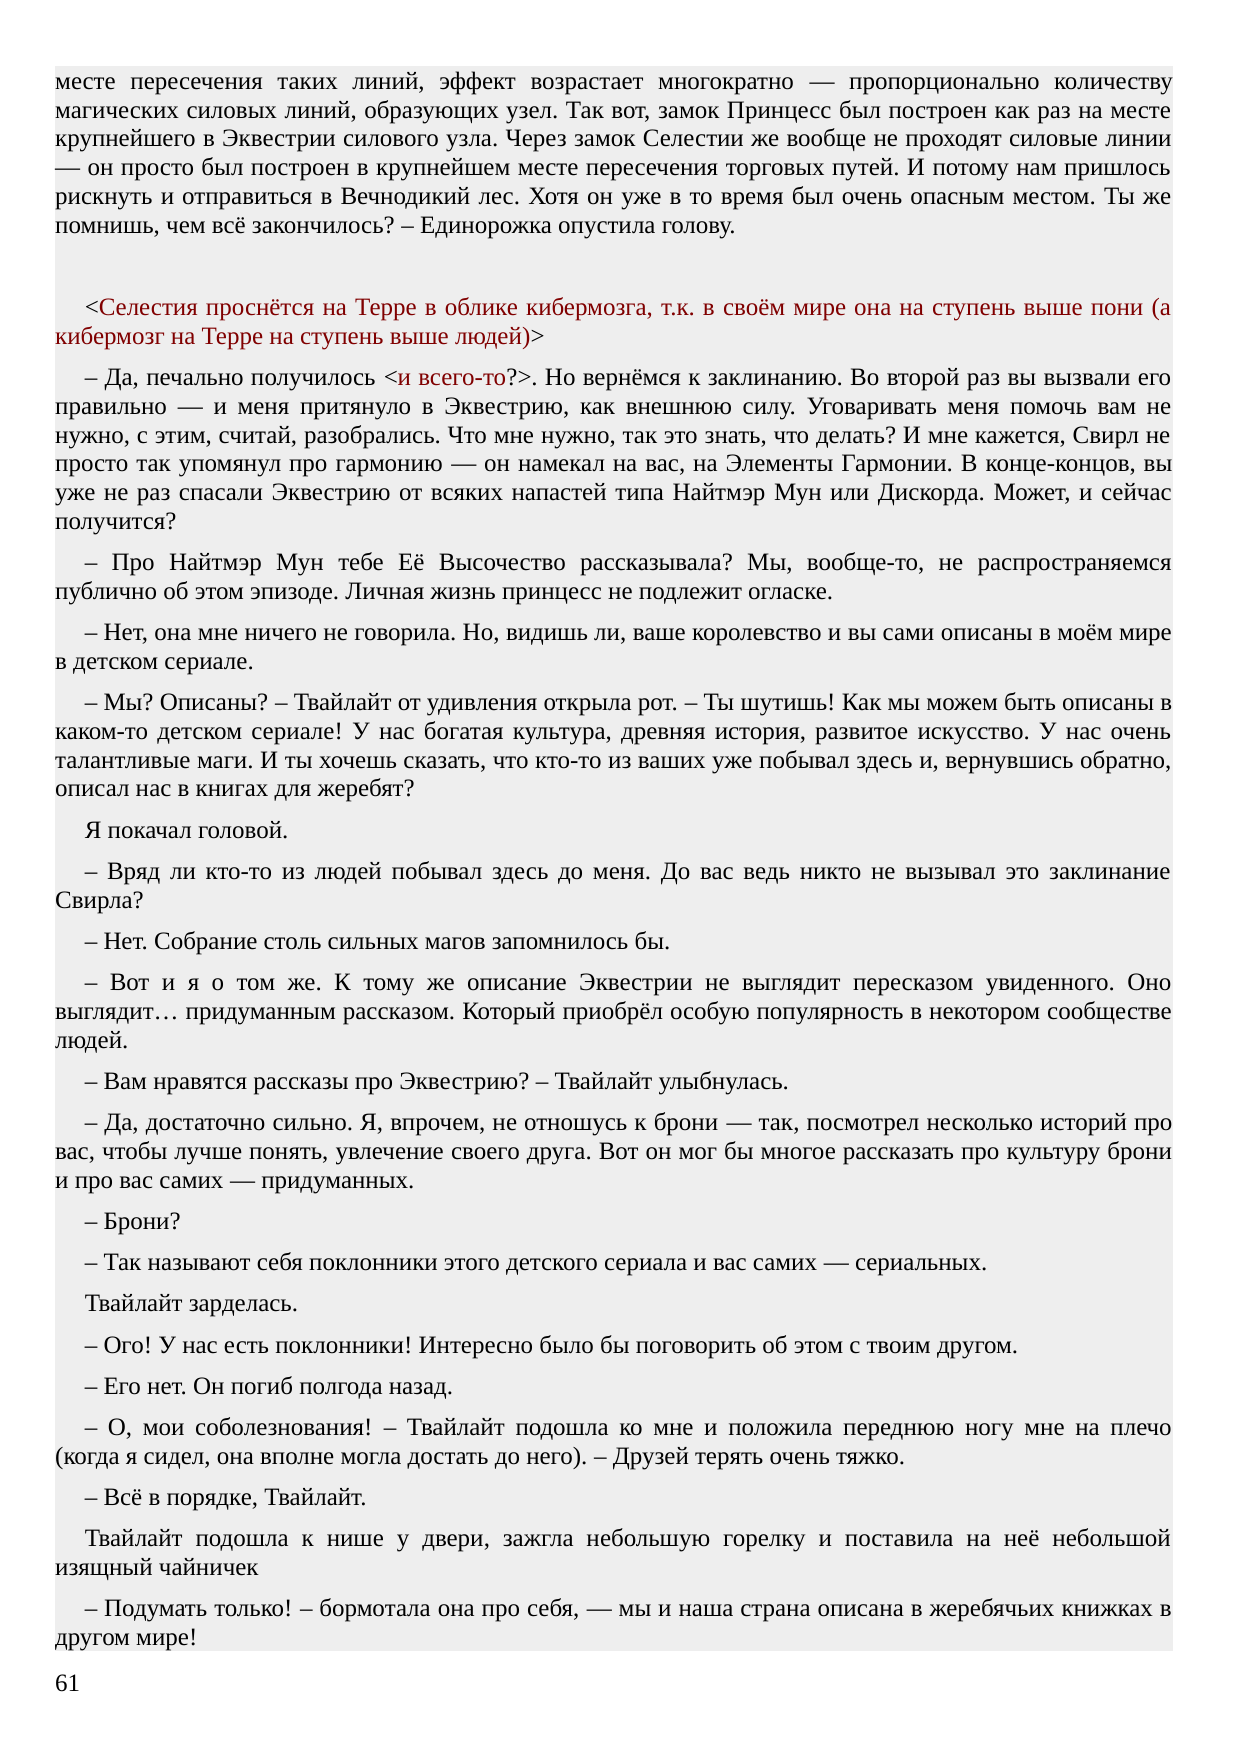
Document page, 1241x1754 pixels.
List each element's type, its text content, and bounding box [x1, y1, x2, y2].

text – Его нет. Он погиб полгода назад. [55, 1371, 1173, 1400]
text Твайлайт подошла к нише у двери, зажгла небольшую горелку и поставила на неё небольшой изящный чайничек [55, 1523, 1173, 1581]
text <Селестия проснётся на Терре в облике кибермозга, т.к. в своём мире она на ступень выше пони (а кибермозг на Терре на ступень выше людей)> [55, 292, 1173, 350]
text Я покачал головой. [55, 815, 1173, 843]
text – Про Найтмэр Мун тебе Её Высочество рассказывала? Мы, вообще-то, не распространяемся публично об этом эпизоде. Личная жизнь принцесс не подлежит огласке. [55, 547, 1173, 605]
text – Подумать только! – бормотала она про себя, — мы и наша страна описана в жеребячьих книжках в другом мире! [55, 1593, 1173, 1651]
text – Вряд ли кто-то из людей побывал здесь до меня. До вас ведь никто не вызывал это заклинание Свирла? [55, 856, 1173, 913]
text – Да, печально получилось <и всего-то?>. Но вернёмся к заклинанию. Во второй раз вы вызвали его правильно — и меня притянуло в Эквестрию, как внешнюю силу. Уговаривать меня помочь вам не нужно, с этим, считай, разобрались. Что мне нужно, так это знать, что делать? И мне кажется, Свирл не просто так упомянул про гармонию — он намекал на вас, на Элементы Гармонии. В конце-концов, вы уже не раз спасали Эквестрию от всяких напастей типа Найтмэр Мун или Дискорда. Может, и сейчас получится? [55, 362, 1173, 535]
text Твайлайт зарделась. [55, 1288, 1173, 1317]
text – Нет, она мне ничего не говорила. Но, видишь ли, ваше королевство и вы сами описаны в моём мире в детском сериале. [55, 617, 1173, 675]
text – Вам нравятся рассказы про Эквестрию? – Твайлайт улыбнулась. [55, 1066, 1173, 1095]
text – Всё в порядке, Твайлайт. [55, 1482, 1173, 1511]
text – Брони? [55, 1206, 1173, 1235]
text – Вот и я о том же. К тому же описание Эквестрии не выглядит пересказом увиденного. Оно выглядит… придуманным рассказом. Который приобрёл особую популярность в некотором сообществе людей. [55, 967, 1173, 1053]
text – О, мои соболезнования! – Твайлайт подошла ко мне и положила переднюю ногу мне на плечо (когда я сидел, она вполне могла достать до него). – Друзей терять очень тяжко. [55, 1412, 1173, 1470]
text месте пересечения таких линий, эффект возрастает многократно — пропорционально количеству магических силовых линий, образующих узел. Так вот, замок Принцесс был построен как раз на месте крупнейшего в Эквестрии силового узла. Через замок Селестии же вообще не проходят силовые линии — он просто был построен в крупнейшем месте пересечения торговых путей. И потому нам пришлось рискнуть и отправиться в Вечнодикий лес. Хотя он уже в то время был очень опасным местом. Ты же помнишь, чем всё закончилось? – Единорожка опустила голову. [55, 66, 1173, 238]
text – Да, достаточно сильно. Я, впрочем, не отношусь к брони — так, посмотрел несколько историй про вас, чтобы лучше понять, увлечение своего друга. Вот он мог бы многое рассказать про культуру брони и про вас самих — придуманных. [55, 1107, 1173, 1193]
text – Мы? Описаны? – Твайлайт от удивления открыла рот. – Ты шутишь! Как мы можем быть описаны в каком-то детском сериале! У нас богатая культура, древняя история, развитое искусство. У нас очень талантливые маги. И ты хочешь сказать, что кто-то из ваших уже побывал здесь и, вернувшись обратно, описал нас в книгах для жеребят? [55, 687, 1173, 802]
text – Нет. Собрание столь сильных магов запомнилось бы. [55, 926, 1173, 955]
text – Так называют себя поклонники этого детского сериала и вас самих — сериальных. [55, 1247, 1173, 1276]
text – Ого! У нас есть поклонники! Интересно было бы поговорить об этом с твоим другом. [55, 1330, 1173, 1358]
